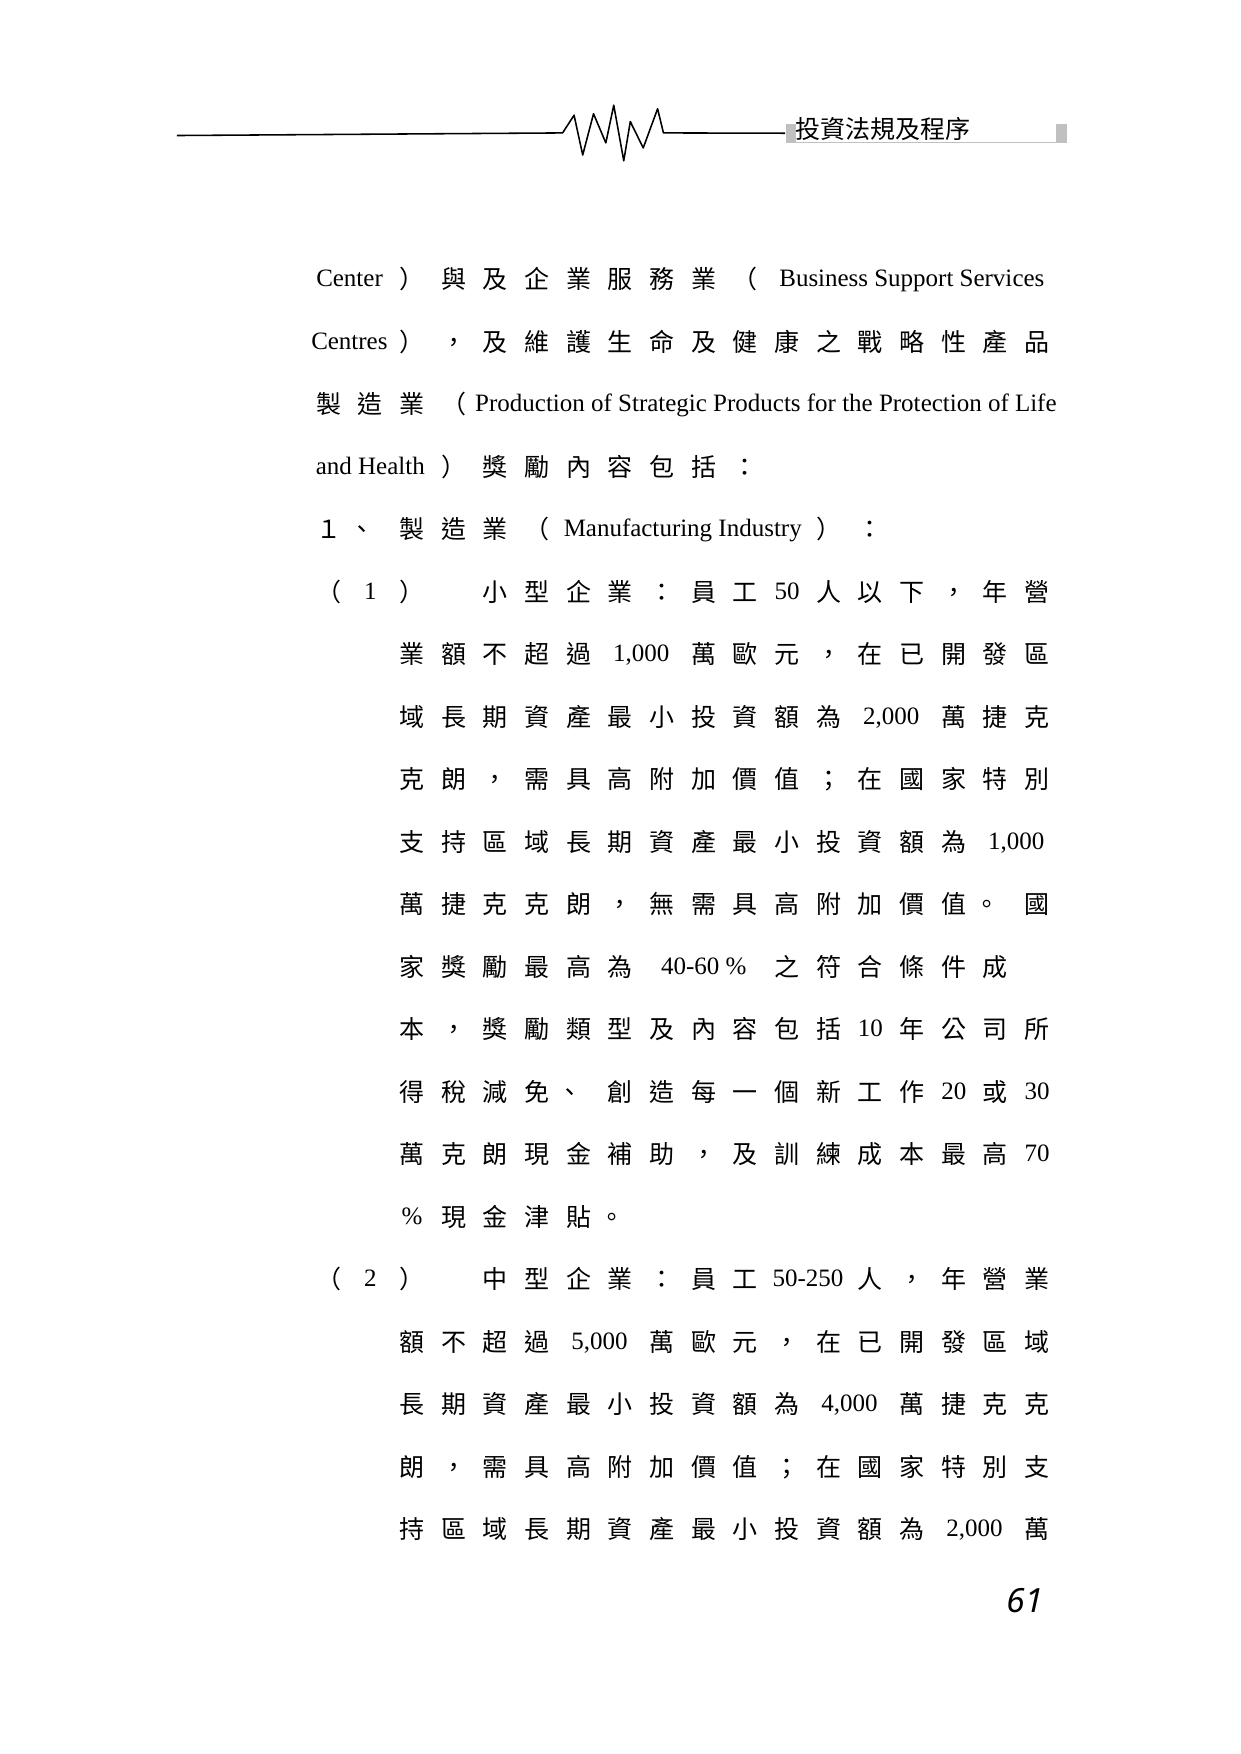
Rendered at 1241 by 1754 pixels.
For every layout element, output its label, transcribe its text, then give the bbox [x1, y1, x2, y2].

text Center）與及企業服務業（Business Support Services Centres），及維護生命及健康之戰略性產品製造業（Production of Strategic Products for the Protection of Life and Health）獎勵內容包括： [207, 236, 1058, 486]
text （1） 小型企業：員工50人以下，年營業額不超過1,000萬歐元，在已開發區域長期資產最小投資額為2,000萬捷克克朗，需具高附加價值；在國家特別支持區域長期資產最小投資額為1,000萬捷克克朗，無需具高附加價值。國家獎勵最高為40-60 %之符合條件成本，獎勵類型及內容包括10年公司所得稅減免、創造每一個新工作20或30萬克朗現金補助，及訓練成本最高70%現金津貼。 [306, 549, 1058, 1236]
text １、製造業（Manufacturing Industry）： [281, 486, 1058, 549]
text （2） 中型企業：員工50-250人，年營業額不超過5,000萬歐元，在已開發區域長期資產最小投資額為4,000萬捷克克朗，需具高附加價值；在國家特別支持區域長期資產最小投資額為2,000萬 [306, 1236, 1058, 1549]
